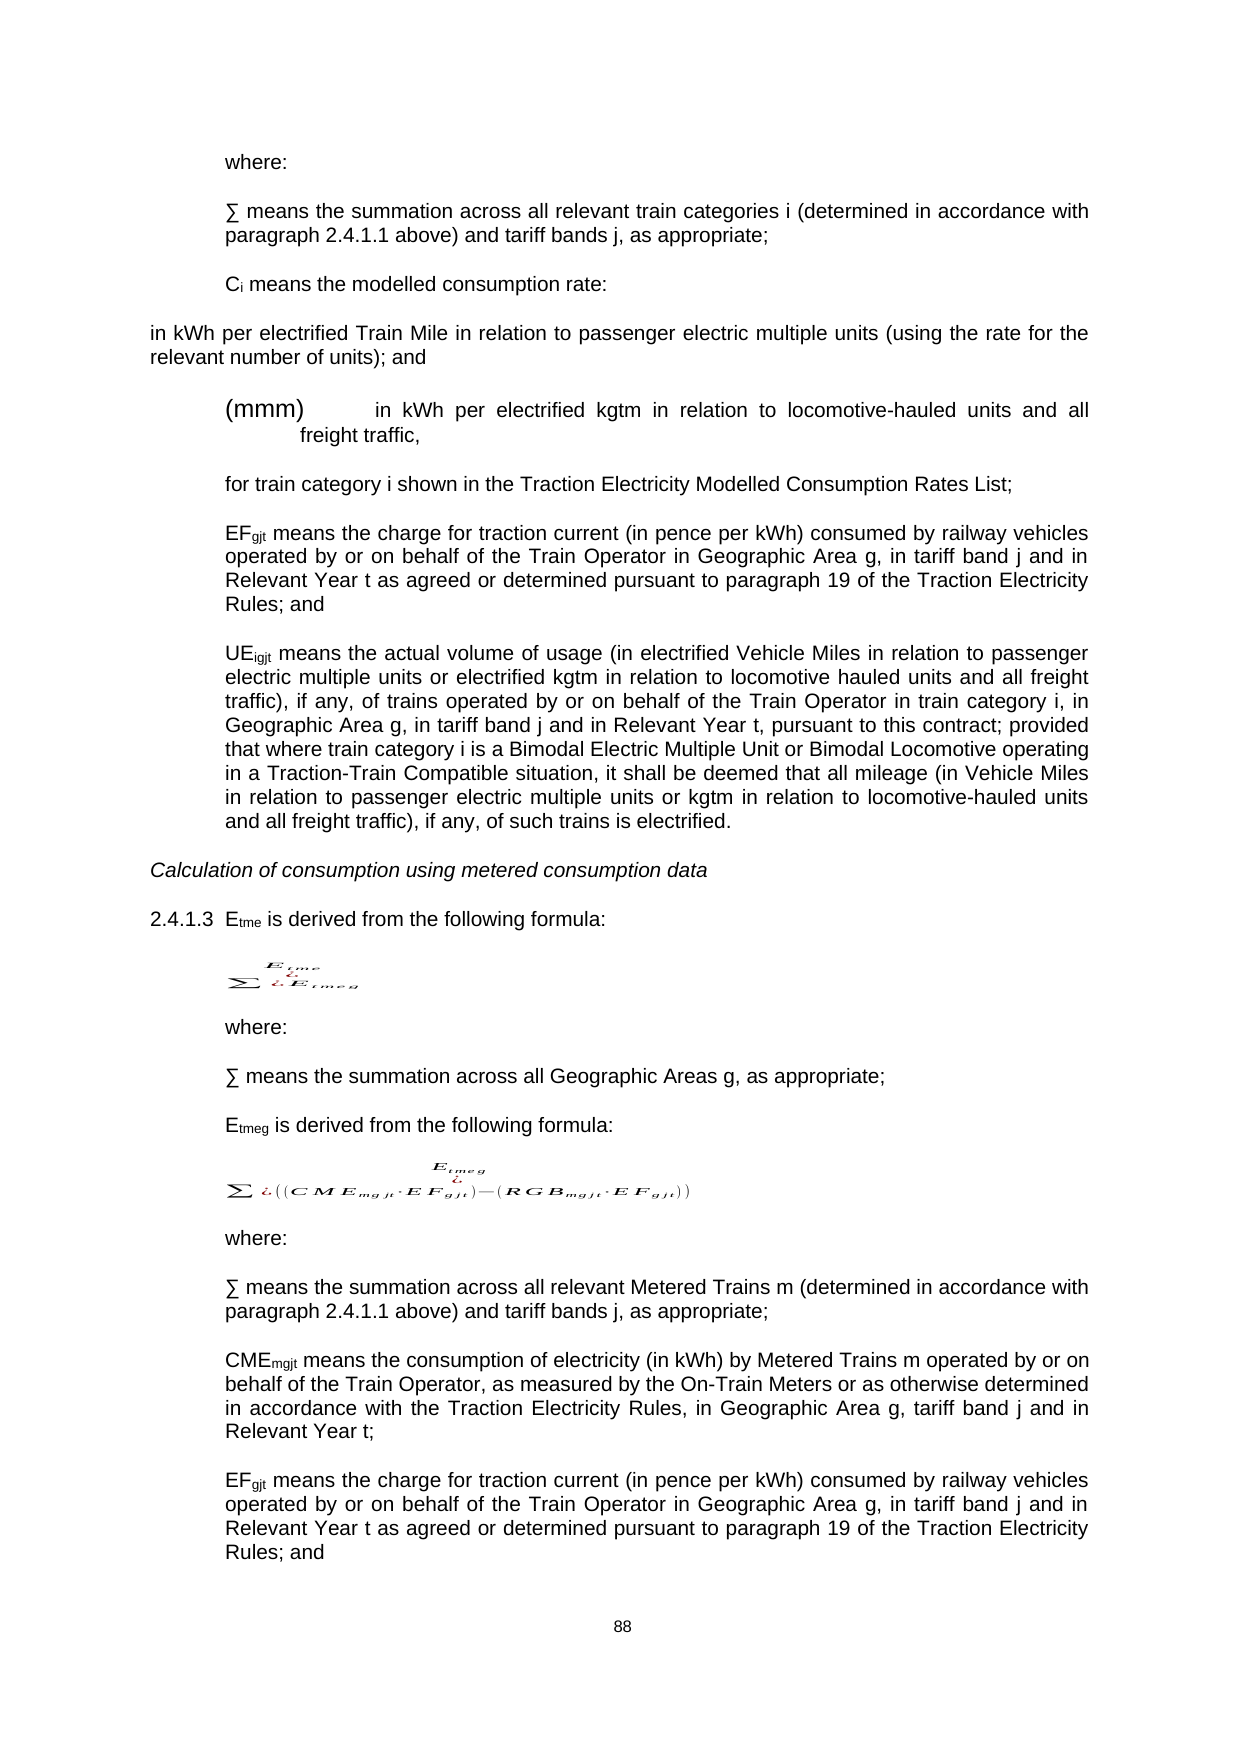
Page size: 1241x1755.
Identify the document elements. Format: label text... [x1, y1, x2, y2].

text Etmeg is derived from the following formula: [225, 1112, 1090, 1136]
text UEigjt means the actual volume of usage (in electrified Vehicle Miles in relation to passenger electric multiple units or electrified kgtm in relation to locomotive hauled units and all freight traffic), if any, of trains operated by or on behalf of the Train Operator in train category i, in Geographic Area g, in tariff band j and in Relevant Year t, pursuant to this contract; provided that where train category i is a Bimodal Electric Multiple Unit or Bimodal Locomotive operating in a Traction-Train Compatible situation, it shall be deemed that all mileage (in Vehicle Miles in relation to passenger electric multiple units or kgtm in relation to locomotive-hauled units and all freight traffic), if any, of such trains is electrified. [225, 641, 1090, 833]
text where: [225, 150, 1090, 174]
subtitle in kWh per electrified kgtm in relation to locomotive-hauled units and all freight traffic, [225, 394, 1090, 446]
text Calculation of consumption using metered consumption data [150, 858, 1090, 882]
text for train category i shown in the Traction Electricity Modelled Consumption Rates List; [225, 471, 1090, 495]
text where: [225, 1226, 1090, 1249]
text ∑ means the summation across all relevant train categories i (determined in accordance with paragraph 2.4.1.1 above) and tariff bands j, as appropriate; [225, 199, 1090, 247]
text where: [225, 1014, 1090, 1038]
text Ci means the modelled consumption rate: [225, 272, 1090, 296]
text CMEmgjt means the consumption of electricity (in kWh) by Metered Trains m operated by or on behalf of the Train Operator, as measured by the On-Train Meters or as otherwise determined in accordance with the Traction Electricity Rules, in Geographic Area g, tariff band j and in Relevant Year t; [225, 1347, 1090, 1443]
text EFgjt means the charge for traction current (in pence per kWh) consumed by railway vehicles operated by or on behalf of the Train Operator in Geographic Area g, in tariff band j and in Relevant Year t as agreed or determined pursuant to paragraph 19 of the Traction Electricity Rules; and [225, 1468, 1090, 1564]
text EFgjt means the charge for traction current (in pence per kWh) consumed by railway vehicles operated by or on behalf of the Train Operator in Geographic Area g, in tariff band j and in Relevant Year t as agreed or determined pursuant to paragraph 19 of the Traction Electricity Rules; and [225, 520, 1090, 616]
text ∑ means the summation across all relevant Metered Trains m (determined in accordance with paragraph 2.4.1.1 above) and tariff bands j, as appropriate; [225, 1274, 1090, 1322]
list Etme is derived from the following formula: [150, 907, 1090, 931]
text ∑ means the summation across all Geographic Areas g, as appropriate; [225, 1063, 1090, 1087]
subtitle in kWh per electrified Train Mile in relation to passenger electric multiple units (using the rate for the relevant number of units); and [150, 321, 1090, 369]
